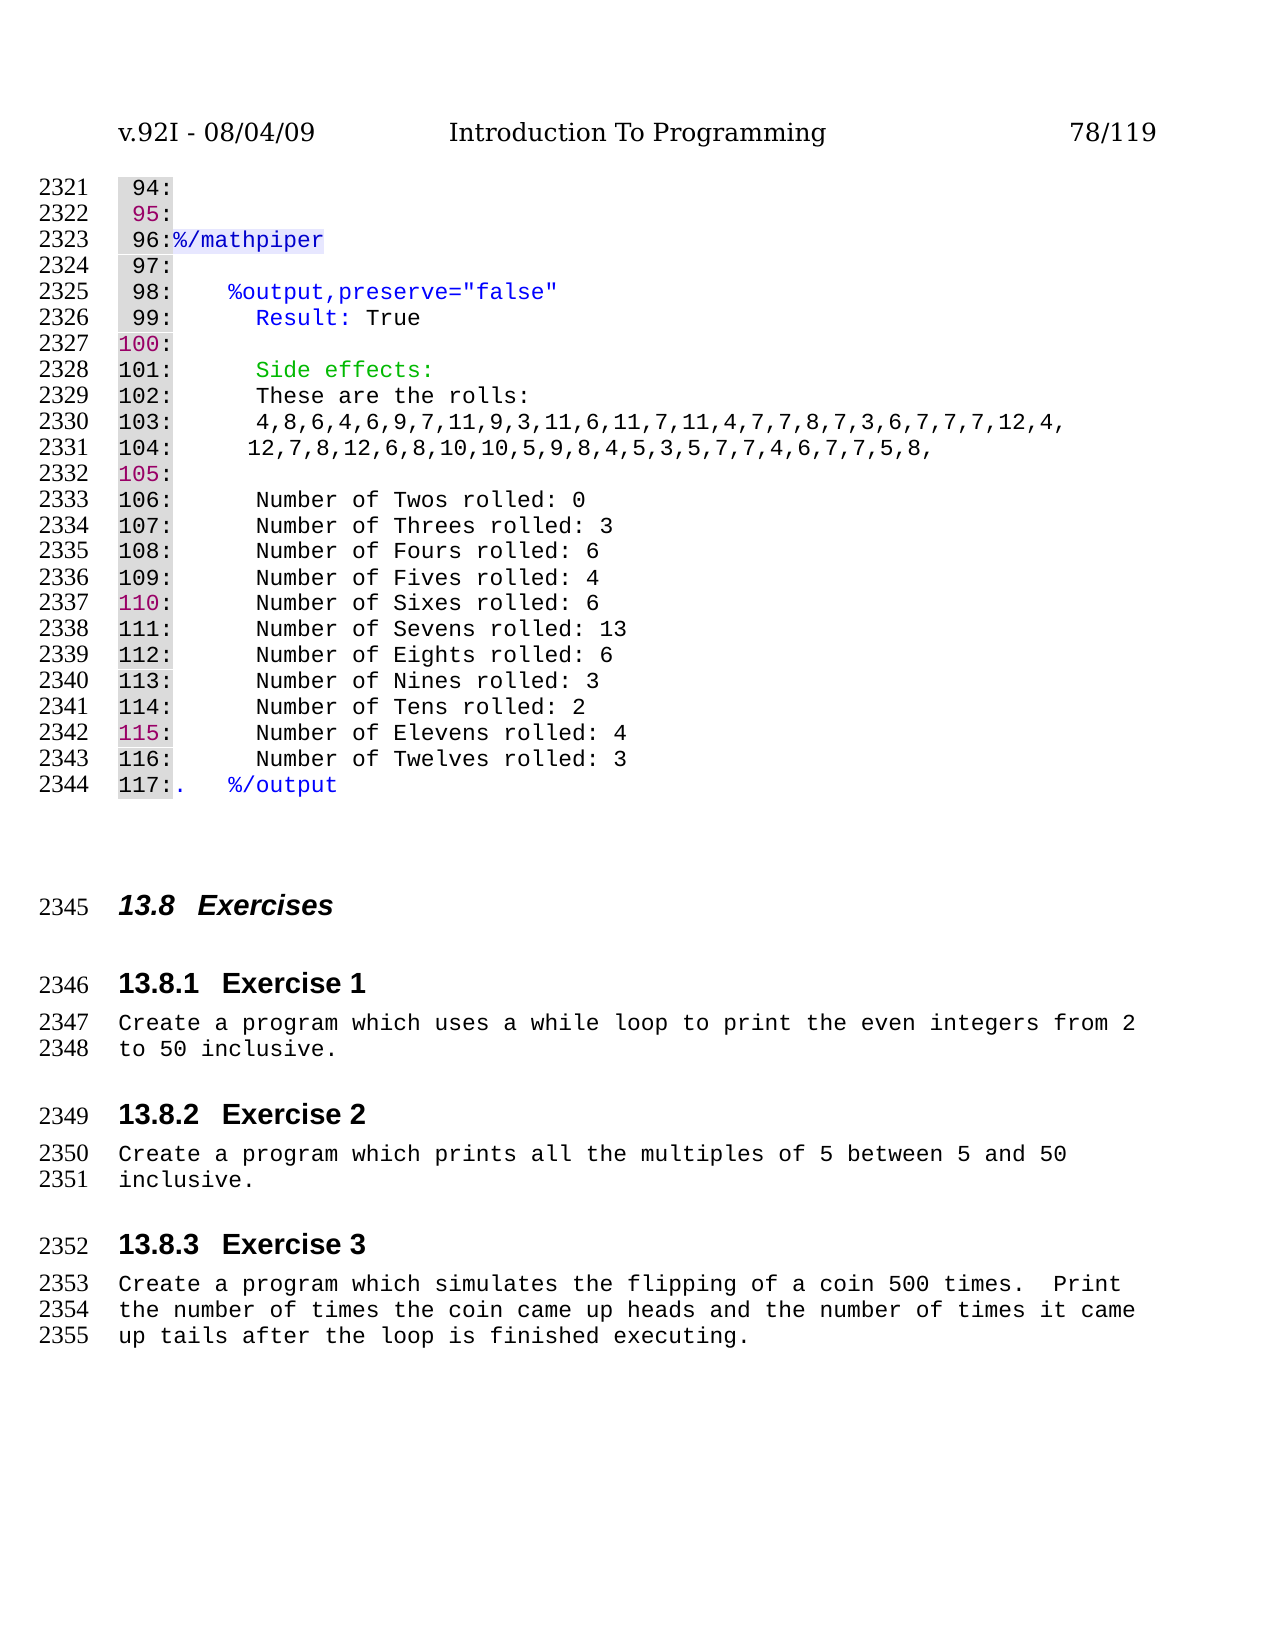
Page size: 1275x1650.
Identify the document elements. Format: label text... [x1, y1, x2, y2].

subtitle Exercise 3 [118, 1227, 1157, 1261]
text 104: 12,7,8,12,6,8,10,10,5,9,8,4,5,3,5,7,7,4,6,7,7,5,8, [118, 436, 1157, 462]
text 95: [118, 203, 1157, 229]
text 98: %output,preserve="false" [118, 281, 1157, 306]
text 111: Number of Sevens rolled: 13 [118, 618, 1157, 644]
text 114: Number of Tens rolled: 2 [118, 696, 1157, 721]
text 96:%/mathpiper [118, 229, 1157, 254]
subtitle Exercises [118, 888, 1157, 921]
text 97: [118, 254, 1157, 281]
text 105: [118, 462, 1157, 488]
text 113: Number of Nines rolled: 3 [118, 669, 1157, 696]
text Create a program which uses a while loop to print the even integers from 2 to 50 inclusive. [118, 1012, 1157, 1064]
text 107: Number of Threes rolled: 3 [118, 514, 1157, 540]
text 106: Number of Twos rolled: 0 [118, 488, 1157, 514]
text 99: Result: True [118, 306, 1157, 332]
text 116: Number of Twelves rolled: 3 [118, 747, 1157, 773]
text 112: Number of Eights rolled: 6 [118, 644, 1157, 669]
text Create a program which prints all the multiples of 5 between 5 and 50 inclusive. [118, 1142, 1157, 1194]
text 110: Number of Sixes rolled: 6 [118, 592, 1157, 618]
subtitle Exercise 1 [118, 966, 1157, 1000]
text 101: Side effects: [118, 358, 1157, 384]
text 102: These are the rolls: [118, 384, 1157, 410]
text Create a program which simulates the flipping of a coin 500 times. Print the number of times the coin came up heads and the number of times it came up tails after the loop is finished executing. [118, 1273, 1157, 1350]
text 117:. %/output [118, 773, 1157, 799]
text 115: Number of Elevens rolled: 4 [118, 721, 1157, 747]
text 103: 4,8,6,4,6,9,7,11,9,3,11,6,11,7,11,4,7,7,8,7,3,6,7,7,7,12,4, [118, 410, 1157, 436]
text 108: Number of Fours rolled: 6 [118, 540, 1157, 566]
text 100: [118, 332, 1157, 358]
text 94: [118, 177, 1157, 203]
subtitle Exercise 2 [118, 1097, 1157, 1130]
text 109: Number of Fives rolled: 4 [118, 566, 1157, 592]
